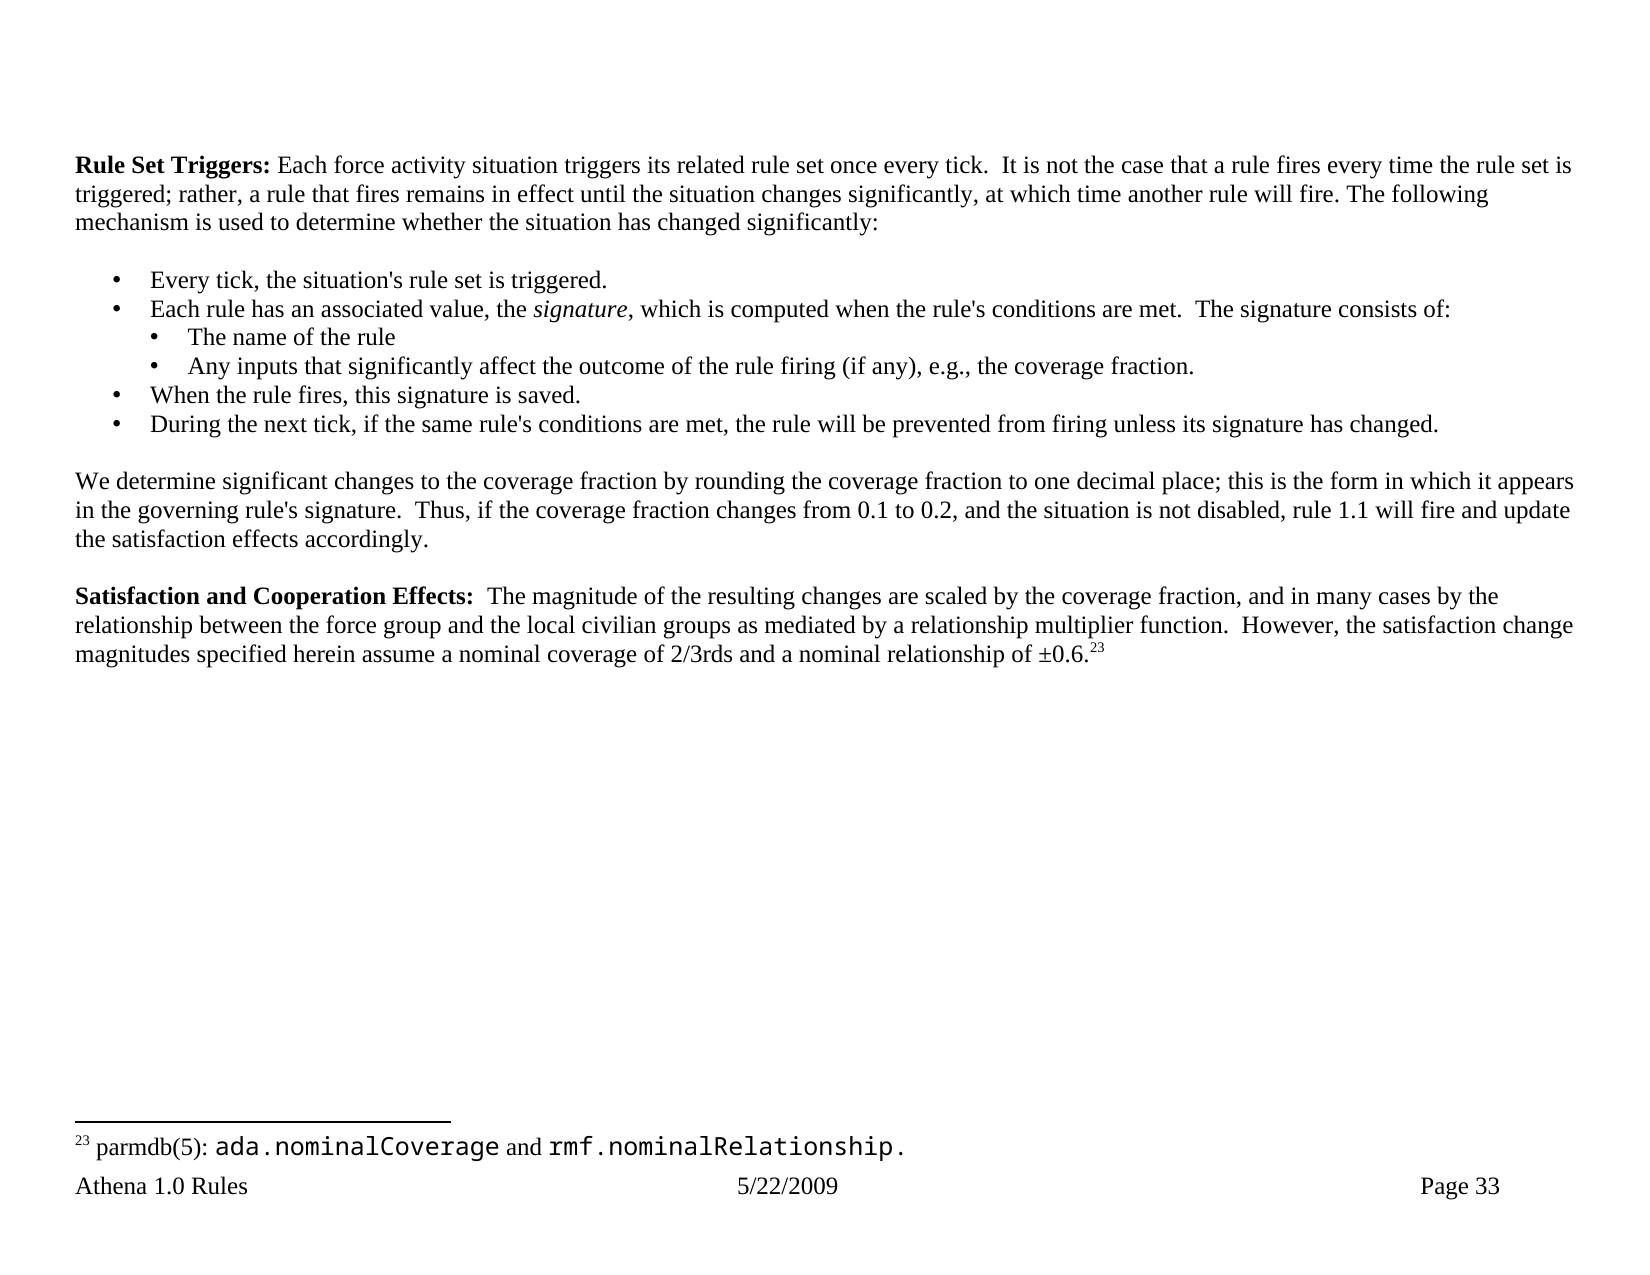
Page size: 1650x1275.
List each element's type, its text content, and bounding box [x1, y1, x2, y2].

list Each rule has an associated value, the signature, which is computed when the rule's conditions are met. The signature consists of: [112, 294, 1575, 322]
text parmdb(5): ada.nominalCoverage and rmf.nominalRelationship. [75, 1128, 1575, 1162]
text Rule Set Triggers: Each force activity situation triggers its related rule set once every tick. It is not the case that a rule fires every time the rule set is triggered; rather, a rule that fires remains in effect until the situation changes significantly, at which time another rule will fire. The following mechanism is used to determine whether the situation has changed significantly: [75, 150, 1575, 236]
text We determine significant changes to the coverage fraction by rounding the coverage fraction to one decimal place; this is the form in which it appears in the governing rule's signature. Thus, if the coverage fraction changes from 0.1 to 0.2, and the situation is not disabled, rule 1.1 will fire and update the satisfaction effects accordingly. [75, 466, 1575, 552]
text Satisfaction and Cooperation Effects: The magnitude of the resulting changes are scaled by the coverage fraction, and in many cases by the relationship between the force group and the local civilian groups as mediated by a relationship multiplier function. However, the satisfaction change magnitudes specified herein assume a nominal coverage of 2/3rds and a nominal relationship of ±0.6. [75, 581, 1575, 667]
list The name of the rule [150, 322, 1575, 351]
list When the rule fires, this signature is saved. [112, 380, 1575, 409]
list Any inputs that significantly affect the outcome of the rule firing (if any), e.g., the coverage fraction. [150, 351, 1575, 380]
list During the next tick, if the same rule's conditions are met, the rule will be prevented from firing unless its signature has changed. [112, 409, 1575, 437]
list Every tick, the situation's rule set is triggered. [112, 265, 1575, 294]
